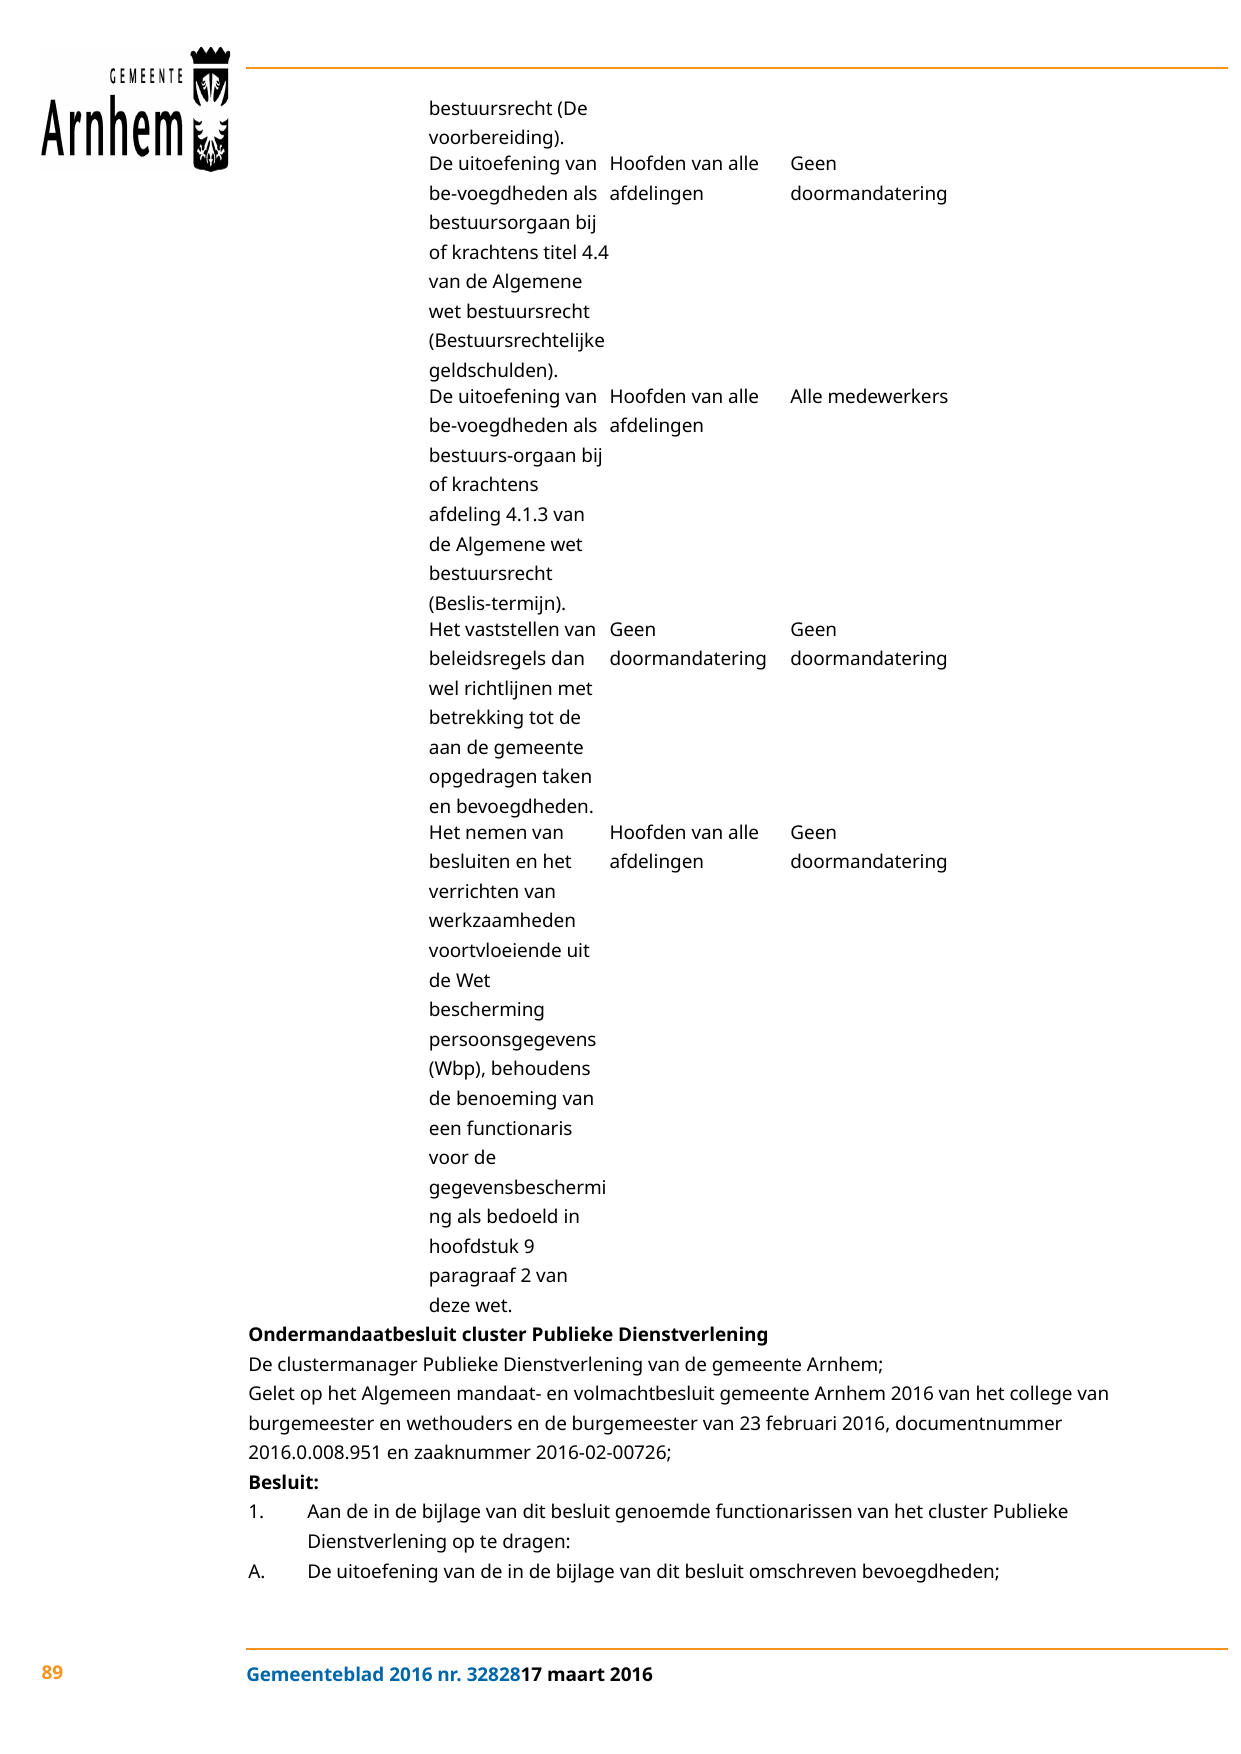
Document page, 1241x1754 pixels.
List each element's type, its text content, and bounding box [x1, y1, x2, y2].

table_cell Geen doormandatering [790, 819, 971, 1318]
table_cell Geen doormandatering [790, 150, 971, 383]
text De clustermanager Publieke Dienstverlening van de gemeente Arnhem; [248, 1351, 1152, 1377]
table_cell [971, 819, 1152, 1318]
table_cell [790, 95, 971, 150]
table_cell [248, 95, 429, 150]
table_cell [971, 150, 1152, 383]
table_cell bestuursrecht (De voorbereiding). [429, 95, 609, 150]
table_cell [971, 616, 1152, 819]
table_cell [248, 616, 429, 819]
table_cell [971, 383, 1152, 616]
picture [41, 47, 231, 172]
table_cell [971, 95, 1152, 150]
table_cell De uitoefening van be-voegdheden als bestuurs-orgaan bij of krachtens afdeling 4.1.3 van de Algemene wet bestuursrecht (Beslis-termijn). [429, 383, 609, 616]
list Aan de in de bijlage van dit besluit genoemde functionarissen van het cluster Publieke Dienstverlening op te dragen: [248, 1499, 1152, 1554]
table_cell Geen doormandatering [609, 616, 790, 819]
table_cell [248, 819, 429, 1318]
table_cell Het nemen van besluiten en het verrichten van werkzaamheden voortvloeiende uit de Wet bescherming persoonsgegevens (Wbp), behoudens de benoeming van een functionaris voor de gegevensbescherming als bedoeld in hoofdstuk 9 paragraaf 2 van deze wet. [429, 819, 609, 1318]
text Besluit: [248, 1469, 1152, 1495]
table_cell [609, 95, 790, 150]
table_cell Geen doormandatering [790, 616, 971, 819]
table_cell Het vaststellen van beleidsregels dan wel richtlijnen met betrekking tot de aan de gemeente opgedragen taken en bevoegdheden. [429, 616, 609, 819]
text Ondermandaatbesluit cluster Publieke Dienstverlening [248, 1321, 1152, 1347]
table_cell Alle medewerkers [790, 383, 971, 616]
table_cell De uitoefening van be-voegdheden als bestuursorgaan bij of krachtens titel 4.4 van de Algemene wet bestuursrecht (Bestuursrechtelijke geldschulden). [429, 150, 609, 383]
table_cell [248, 383, 429, 616]
table_cell Hoofden van alle afdelingen [609, 150, 790, 383]
table_cell Hoofden van alle afdelingen [609, 383, 790, 616]
list De uitoefening van de in de bijlage van dit besluit omschreven bevoegdheden; [248, 1558, 1152, 1584]
table_cell Hoofden van alle afdelingen [609, 819, 790, 1318]
text Gelet op het Algemeen mandaat- en volmachtbesluit gemeente Arnhem 2016 van het college van burgemeester en wethouders en de burgemeester van 23 februari 2016, documentnummer 2016.0.008.951 en zaaknummer 2016-02-00726; [248, 1380, 1152, 1465]
table_cell [248, 150, 429, 383]
